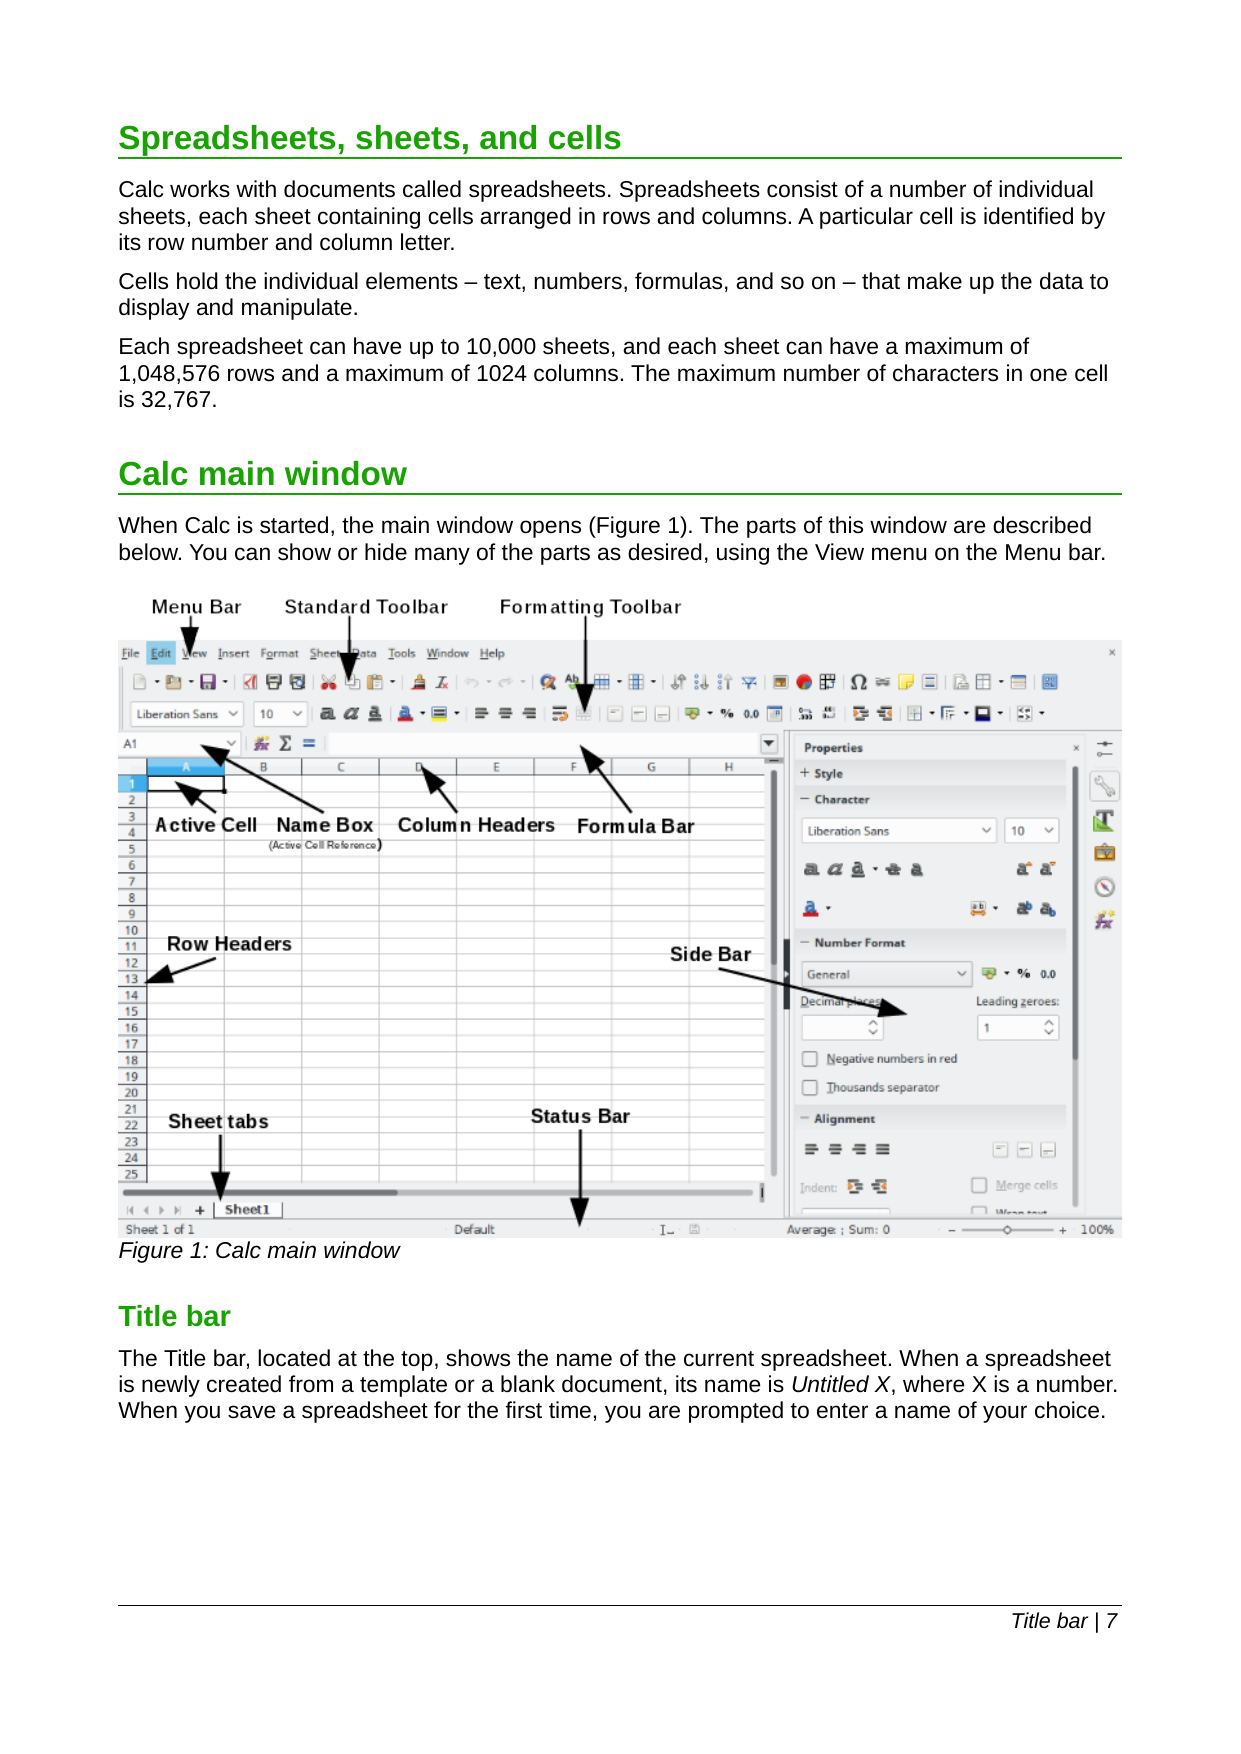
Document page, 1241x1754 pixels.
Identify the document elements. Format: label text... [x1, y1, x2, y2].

text When Calc is started, the main window opens (Figure 1). The parts of this window are described below. You can show or hide many of the parts as desired, using the View menu on the Menu bar. [118, 512, 1122, 565]
subtitle Title bar [118, 1299, 1122, 1333]
text Cells hold the individual elements – text, numbers, formulas, and so on – that make up the data to display and manipulate. [118, 268, 1122, 321]
text Figure 1: Calc main window [118, 1238, 1122, 1264]
subtitle Spreadsheets, sheets, and cells [118, 118, 1122, 157]
text The Title bar, located at the top, shows the name of the current spreadsheet. When a spreadsheet is newly created from a template or a blank document, its name is Untitled X, where X is a number. When you save a spreadsheet for the first time, you are prompted to enter a name of your choice. [118, 1345, 1122, 1424]
text Calc works with documents called spreadsheets. Spreadsheets consist of a number of individual sheets, each sheet containing cells arranged in rows and columns. A particular cell is identified by its row number and column letter. [118, 176, 1122, 255]
picture [118, 589, 1123, 1238]
subtitle Calc main window [118, 454, 1122, 493]
text Each spreadsheet can have up to 10,000 sheets, and each sheet can have a maximum of 1,048,576 rows and a maximum of 1024 columns. The maximum number of characters in one cell is 32,767. [118, 333, 1122, 412]
